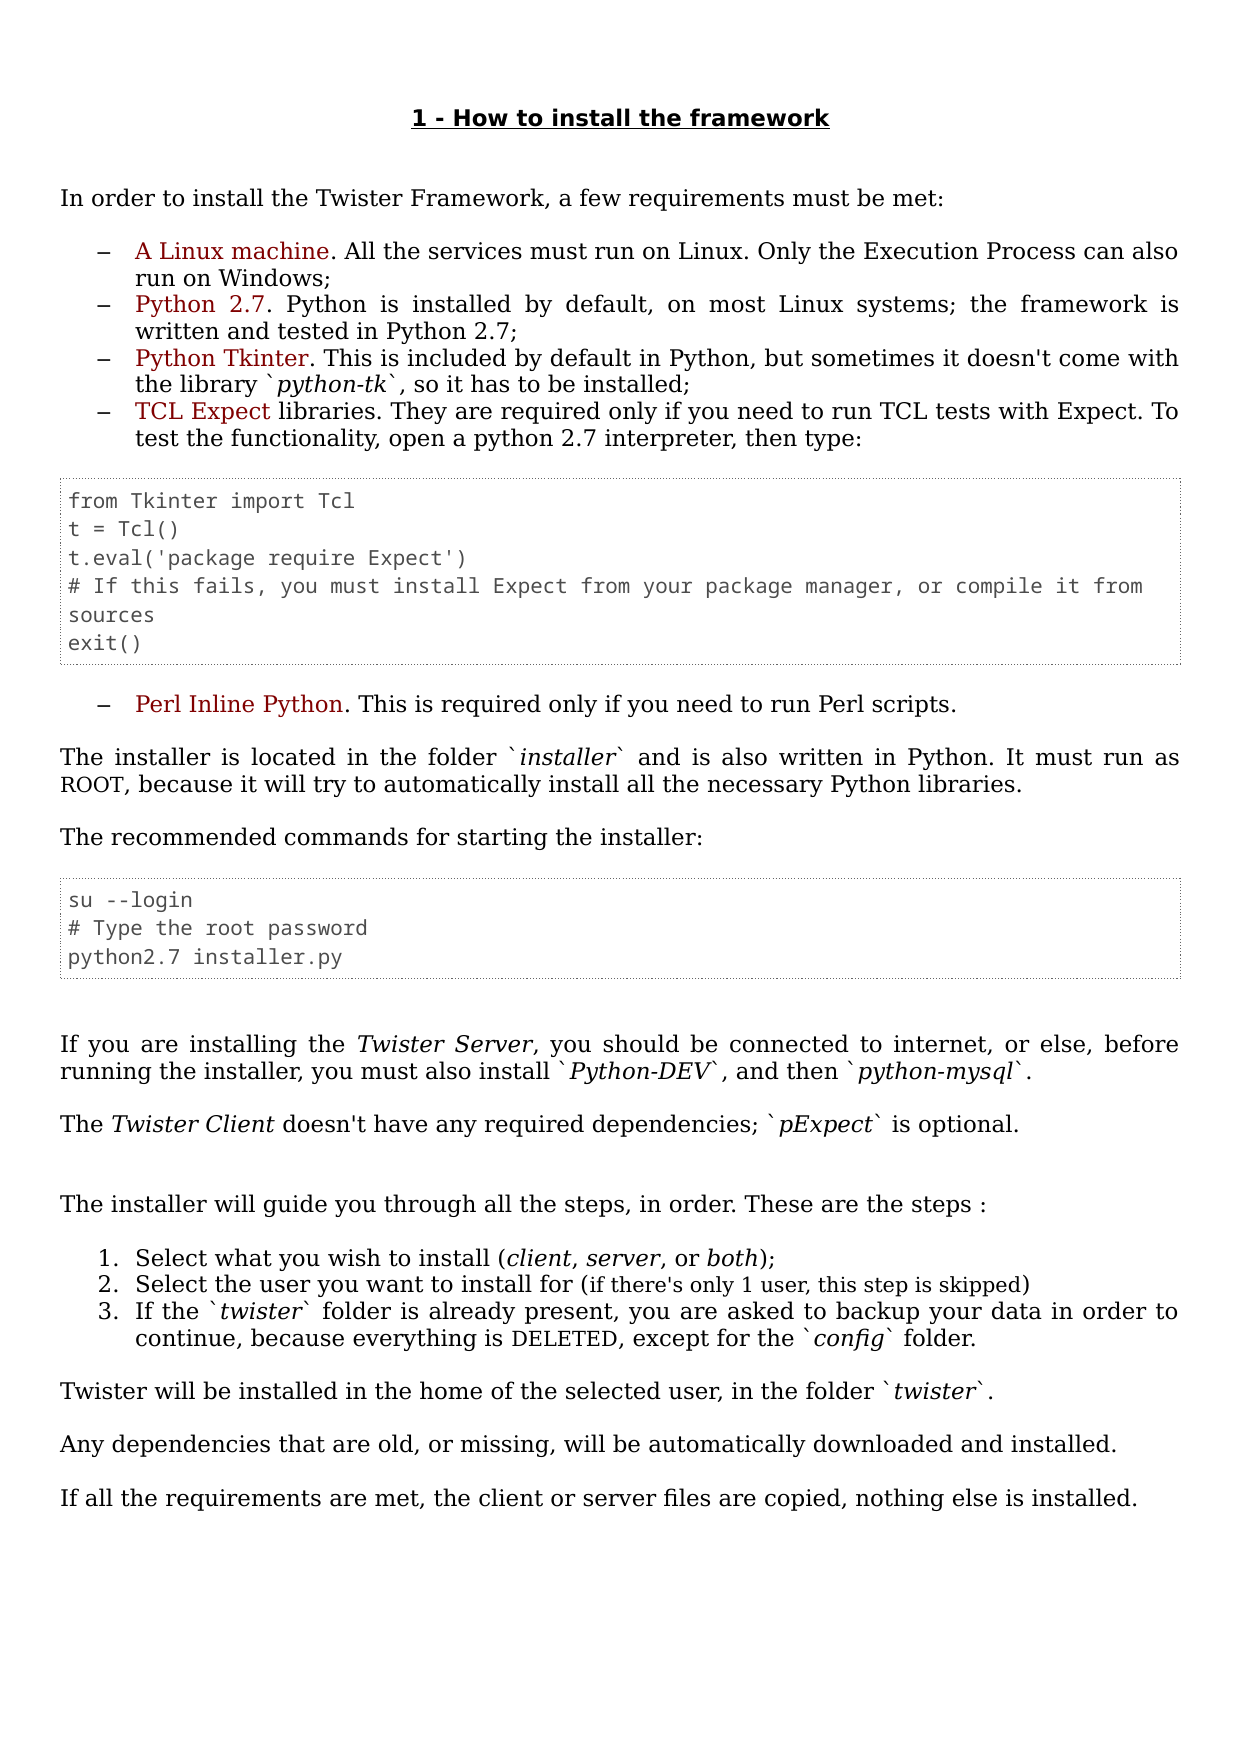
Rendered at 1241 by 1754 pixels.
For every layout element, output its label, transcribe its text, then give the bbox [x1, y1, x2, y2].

list Select the user you want to install for (if there's only 1 user, this step is skipped) [97, 1271, 1181, 1298]
text # If this fails, you must install Expect from your package manager, or compile it from sources [60, 564, 1181, 621]
list Python Tkinter. This is included by default in Python, but sometimes it doesn't come with the library `python-tk`, so it has to be installed; [97, 345, 1181, 398]
text If you are installing the Twister Server, you should be connected to internet, or else, before running the installer, you must also install `Python-DEV`, and then `python-mysql`. [60, 1031, 1181, 1085]
text The installer will guide you through all the steps, in order. These are the steps : [60, 1191, 1181, 1218]
list A Linux machine. All the services must run on Linux. Only the Execution Process can also run on Windows; [97, 238, 1181, 292]
list If the `twister` folder is already present, you are asked to backup your data in order to continue, because everything is DELETED, except for the `config` folder. [97, 1298, 1181, 1351]
text python2.7 installer.py [60, 934, 1181, 978]
text from Tkinter import Tcl [60, 478, 1181, 507]
text The Twister Client doesn't have any required dependencies; `pExpect` is optional. [60, 1111, 1181, 1138]
text In order to install the Twister Framework, a few requirements must be met: [60, 185, 1181, 212]
text su --login [60, 877, 1181, 906]
list Python 2.7. Python is installed by default, on most Linux systems; the framework is written and tested in Python 2.7; [97, 292, 1181, 345]
text t = Tcl() [60, 507, 1181, 535]
text The recommended commands for starting the installer: [60, 824, 1181, 851]
list Perl Inline Python. This is required only if you need to run Perl scripts. [97, 691, 1181, 717]
list Select what you wish to install (client, server, or both); [97, 1245, 1181, 1271]
text 1 - How to install the framework [60, 105, 1181, 132]
text exit() [60, 621, 1181, 664]
list TCL Expect libraries. They are required only if you need to run TCL tests with Expect. To test the functionality, open a python 2.7 interpreter, then type: [97, 398, 1181, 452]
text The installer is located in the folder `installer` and is also written in Python. It must run as ROOT, because it will try to automatically install all the necessary Python libraries. [60, 744, 1181, 797]
text # Type the root password [60, 906, 1181, 934]
text Twister will be installed in the home of the selected user, in the folder `twister`. [60, 1378, 1181, 1405]
text Any dependencies that are old, or missing, will be automatically downloaded and installed. [60, 1431, 1181, 1458]
text If all the requirements are met, the client or server files are copied, nothing else is installed. [60, 1485, 1181, 1511]
text t.eval('package require Expect') [60, 535, 1181, 564]
